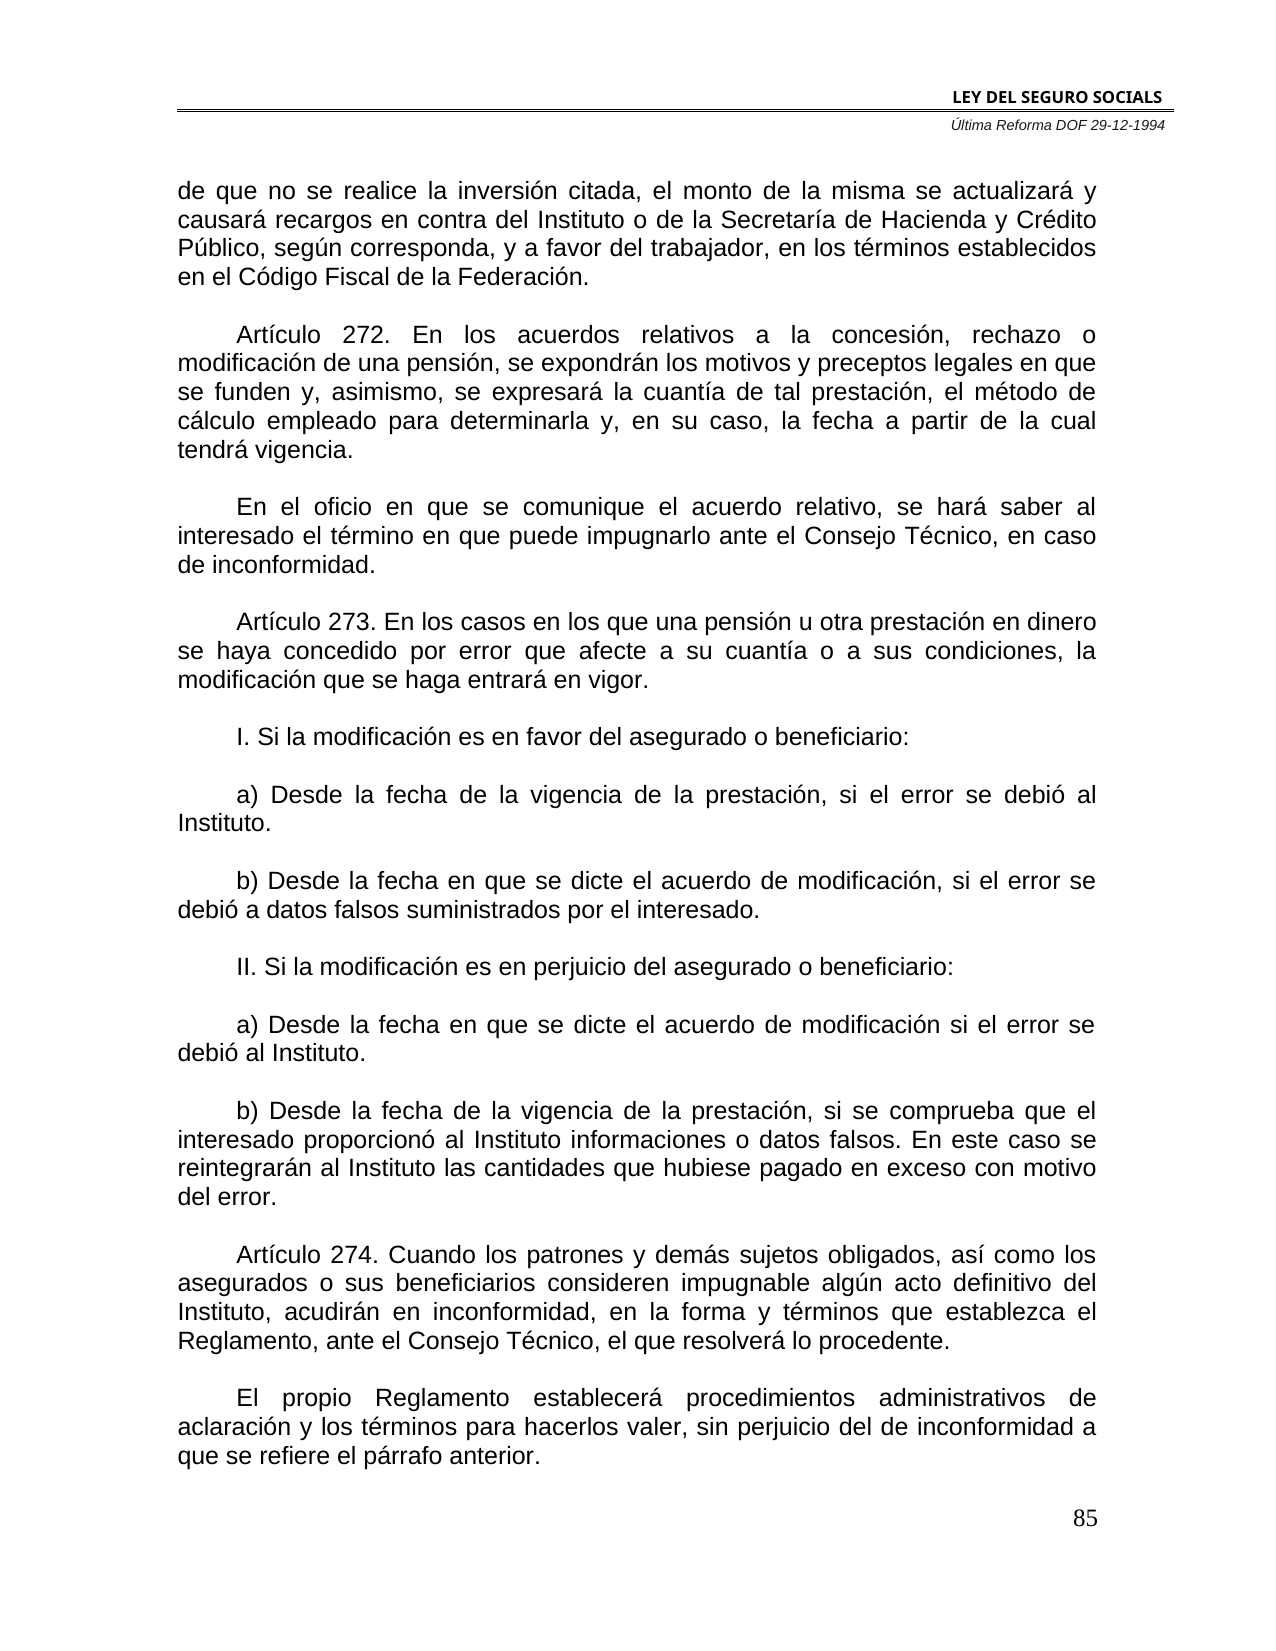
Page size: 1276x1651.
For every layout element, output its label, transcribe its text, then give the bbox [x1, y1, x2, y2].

text El propio Reglamento establecerá procedimientos administrativos de aclaración y los términos para hacerlos valer, sin perjuicio del de inconformidad a que se refiere el párrafo anterior. [177, 1383, 1098, 1470]
text Artículo 274. Cuando los patrones y demás sujetos obligados, así como los asegurados o sus beneficiarios consideren impugnable algún acto definitivo del Instituto, acudirán en inconformidad, en la forma y términos que establezca el Reglamento, ante el Consejo Técnico, el que resolverá lo procedente. [177, 1240, 1098, 1355]
text de que no se realice la inversión citada, el monto de la misma se actualizará y causará recargos en contra del Instituto o de la Secretaría de Hacienda y Crédito Público, según corresponda, y a favor del trabajador, en los términos establecidos en el Código Fiscal de la Federación. [177, 176, 1098, 291]
text b) Desde la fecha de la vigencia de la prestación, si se comprueba que el interesado proporcionó al Instituto informaciones o datos falsos. En este caso se reintegrarán al Instituto las cantidades que hubiese pagado en exceso con motivo del error. [177, 1096, 1098, 1211]
text a) Desde la fecha de la vigencia de la prestación, si el error se debió al Instituto. [177, 780, 1098, 837]
text b) Desde la fecha en que se dicte el acuerdo de modificación, si el error se debió a datos falsos suministrados por el interesado. [177, 866, 1098, 923]
text En el oficio en que se comunique el acuerdo relativo, se hará saber al interesado el término en que puede impugnarlo ante el Consejo Técnico, en caso de inconformidad. [177, 492, 1098, 578]
text a) Desde la fecha en que se dicte el acuerdo de modificación si el error se debió al Instituto. [177, 1010, 1098, 1067]
text II. Si la modificación es en perjuicio del asegurado o beneficiario: [177, 952, 1098, 981]
text Artículo 272. En los acuerdos relativos a la concesión, rechazo o modificación de una pensión, se expondrán los motivos y preceptos legales en que se funden y, asimismo, se expresará la cuantía de tal prestación, el método de cálculo empleado para determinarla y, en su caso, la fecha a partir de la cual tendrá vigencia. [177, 320, 1098, 463]
text I. Si la modificación es en favor del asegurado o beneficiario: [177, 722, 1098, 751]
text Artículo 273. En los casos en los que una pensión u otra prestación en dinero se haya concedido por error que afecte a su cuantía o a sus condiciones, la modificación que se haga entrará en vigor. [177, 607, 1098, 693]
